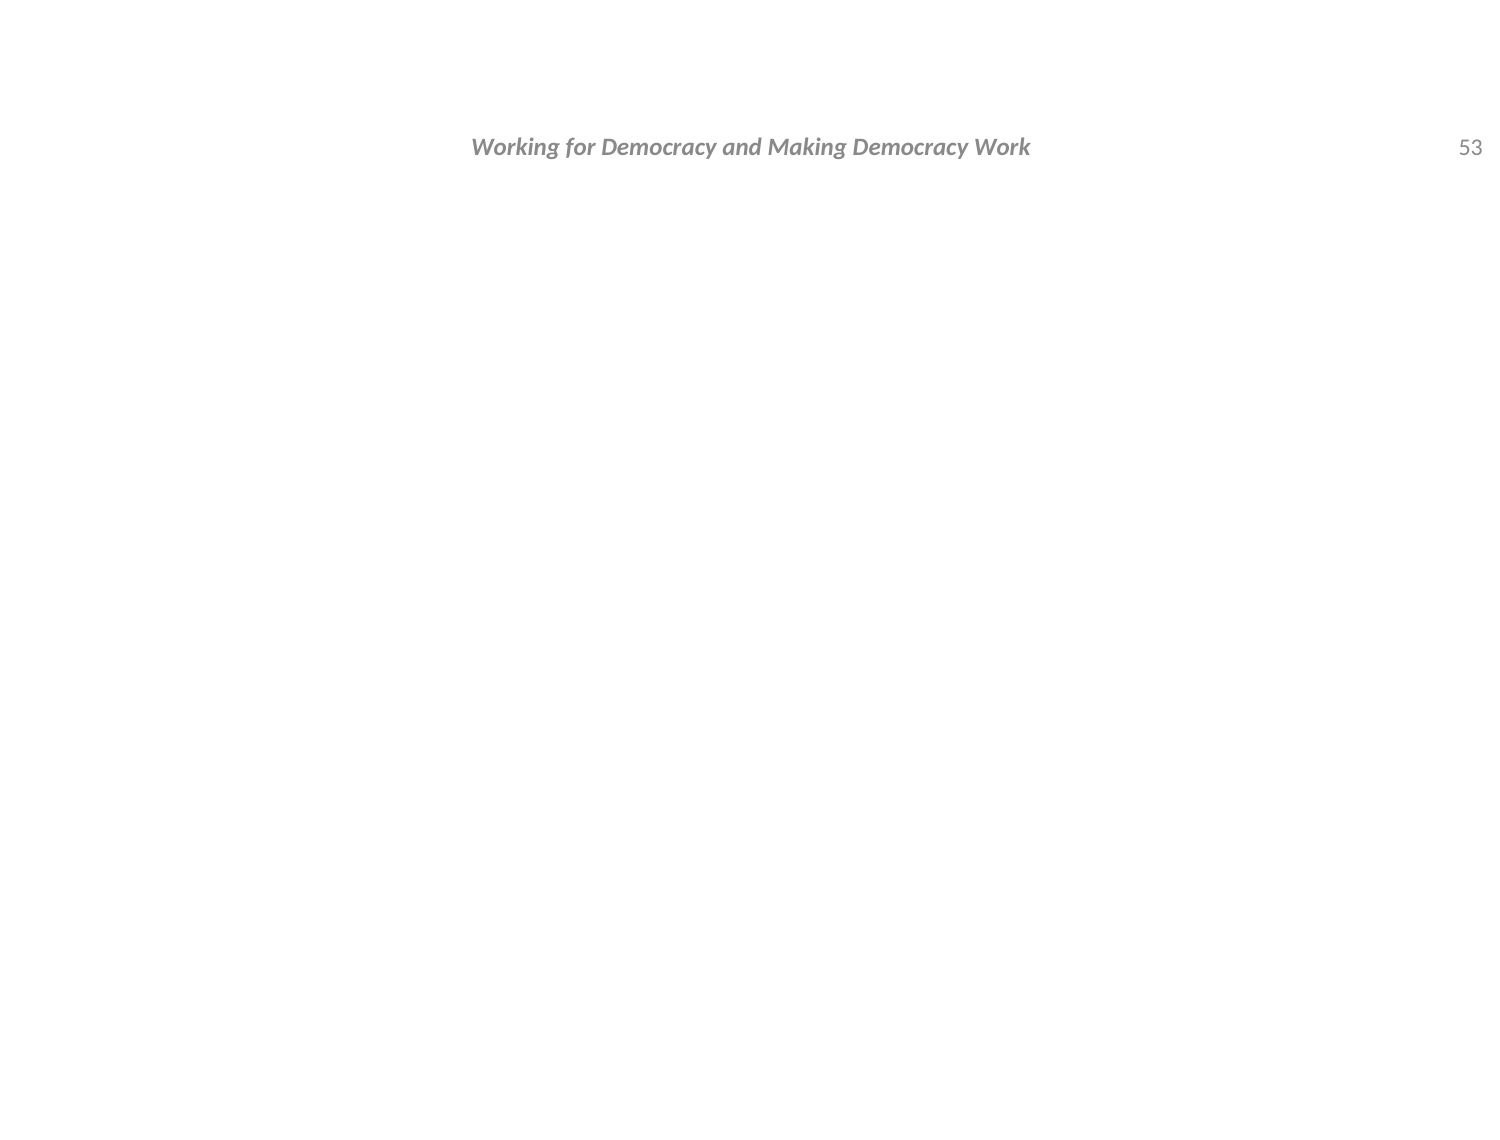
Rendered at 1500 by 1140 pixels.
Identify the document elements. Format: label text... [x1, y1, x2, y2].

text Working for Democracy and Making Democracy Work 53 [471, 131, 1485, 161]
